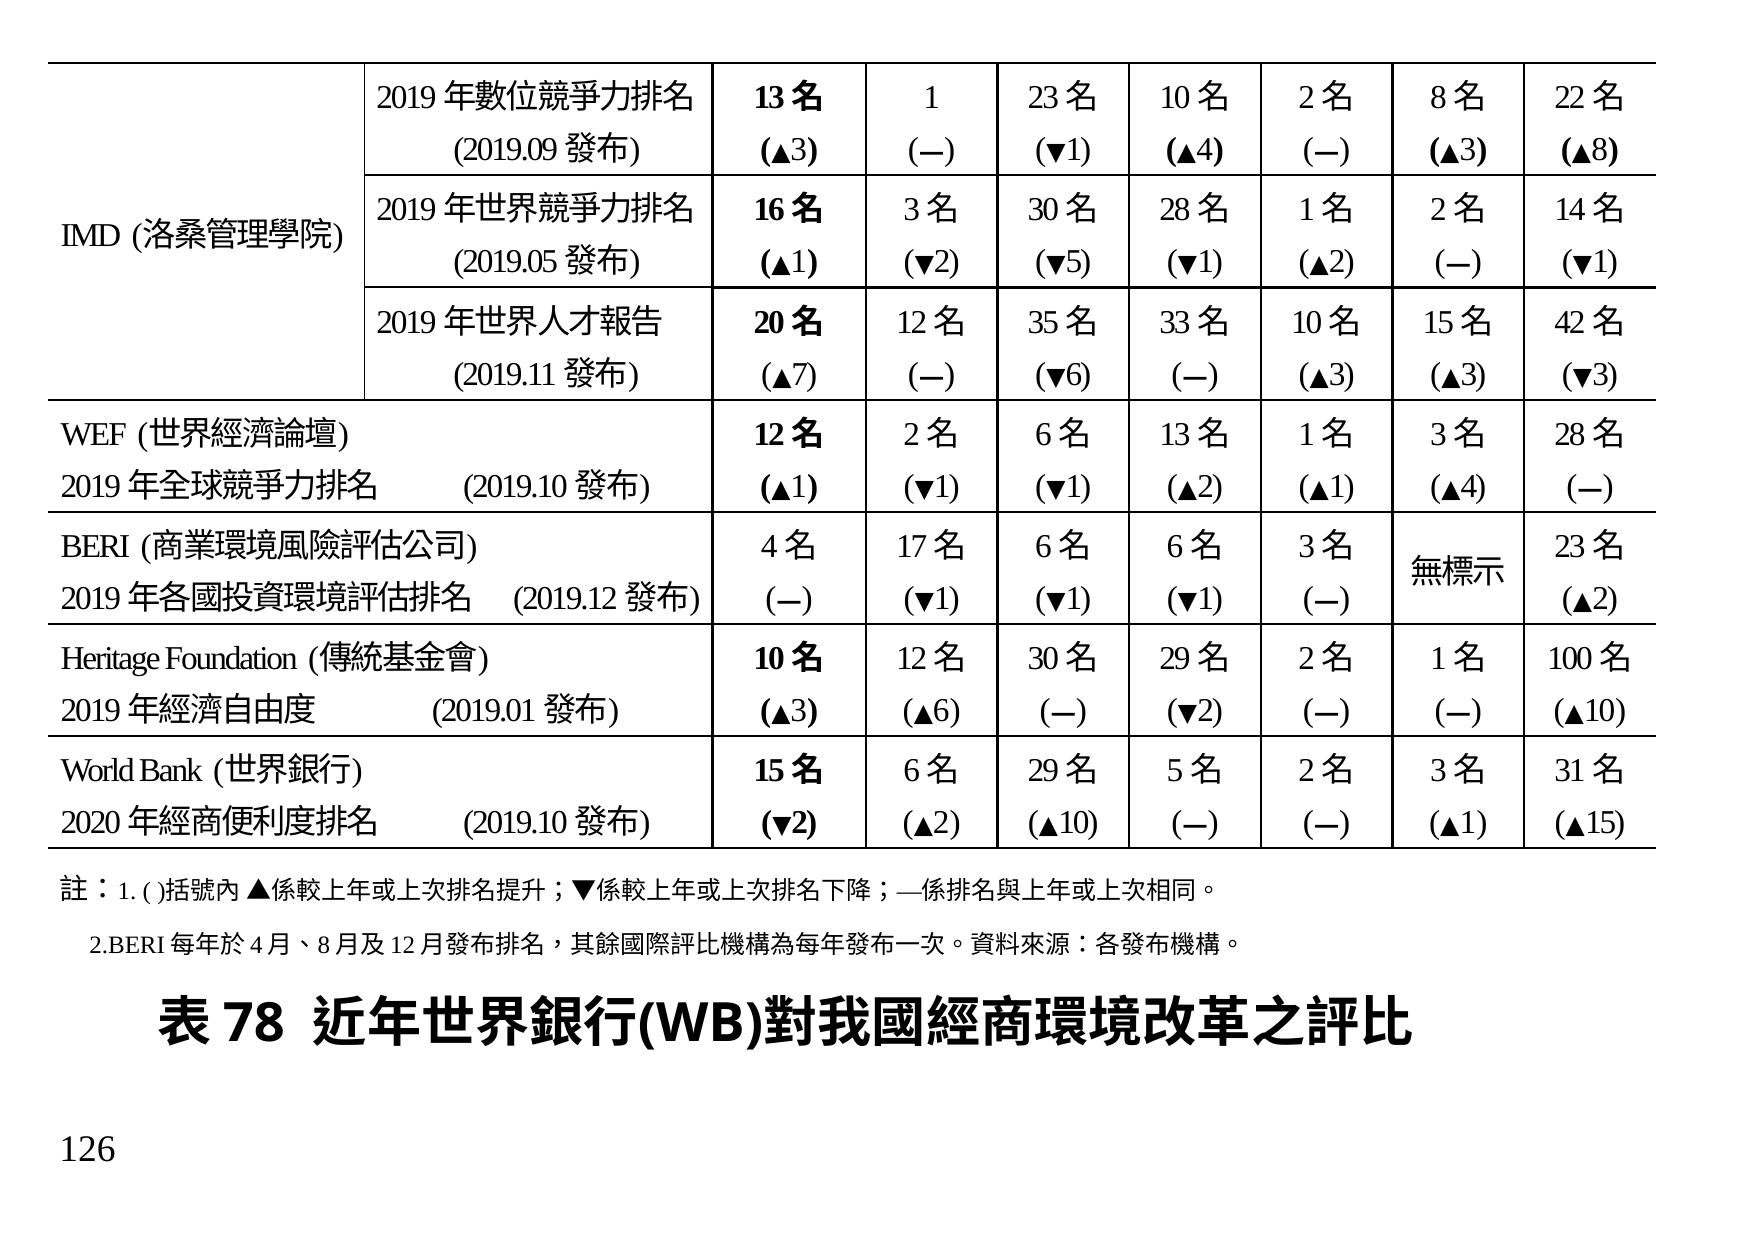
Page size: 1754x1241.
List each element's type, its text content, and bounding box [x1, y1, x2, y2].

table_cell 3名 (▲1) [1394, 737, 1523, 847]
table_cell World Bank (世界銀行) 2020年經商便利度排名 (2019.10發布) [48, 737, 711, 847]
table_cell 12名 (▲6) [867, 625, 996, 735]
table_cell 30名 (▼5) [999, 176, 1128, 286]
table_cell 30名 (—) [999, 625, 1128, 735]
table_cell 20名 (▲7) [714, 289, 865, 398]
table_cell 1 (—) [867, 64, 996, 174]
table_cell 10名 (▲3) [1262, 289, 1391, 398]
table_cell 2名 (▼1) [867, 401, 996, 511]
subtitle 表78 近年世界銀行(WB)對我國經商環境改革之評比 [59, 962, 1636, 1074]
table_cell 31名 (▲15) [1525, 737, 1656, 847]
table_cell 6名 (▼1) [999, 513, 1128, 623]
table_cell 12名 (▲1) [714, 401, 865, 511]
table_cell 12名 (—) [867, 289, 996, 398]
text 2.BERI每年於4月、8月及12月發布排名，其餘國際評比機構為每年發布一次。資料來源：各發布機構。 [65, 924, 1636, 962]
table_cell 17名 (▼1) [867, 513, 996, 623]
table_cell 100名 (▲10) [1525, 625, 1656, 735]
table_cell 3名 (▼2) [867, 176, 996, 286]
table_cell 2名 (—) [1262, 64, 1391, 174]
table_cell 42名 (▼3) [1525, 289, 1656, 398]
table_cell 6名 (▼1) [999, 401, 1128, 511]
table_cell 2名 (—) [1262, 625, 1391, 735]
table_cell 33名 (—) [1130, 289, 1260, 398]
table_cell WEF (世界經濟論壇) 2019年全球競爭力排名 (2019.10發布) [48, 401, 711, 511]
table_cell 無標示 [1394, 513, 1523, 623]
table_cell 16名 (▲1) [714, 176, 865, 286]
table_cell 1名 (—) [1394, 625, 1523, 735]
table_cell 2名 (—) [1394, 176, 1523, 286]
table_cell 10名 (▲4) [1130, 64, 1260, 174]
table_cell 29名 (▼2) [1130, 625, 1260, 735]
table_cell 2019年世界人才報告 (2019.11發布) [365, 288, 711, 398]
table_cell 14名 (▼1) [1525, 176, 1656, 286]
table_cell 13名 (▲2) [1130, 401, 1260, 511]
table_cell 10名 (▲3) [714, 625, 865, 735]
table_cell BERI (商業環境風險評估公司) 2019年各國投資環境評估排名 (2019.12發布) [48, 513, 711, 623]
table_cell 8名 (▲3) [1394, 64, 1523, 174]
table_cell 3名 (—) [1262, 513, 1391, 623]
table_cell 13名 (▲3) [714, 64, 865, 174]
table_cell 5名 (—) [1130, 737, 1260, 847]
table_cell 2名 (—) [1262, 737, 1391, 847]
table_cell 35名 (▼6) [999, 289, 1128, 398]
table_cell 23名 (▼1) [999, 64, 1128, 174]
table_cell 15名 (▼2) [714, 737, 865, 847]
table_cell 2019年數位競爭力排名 (2019.09發布) [365, 64, 711, 174]
table_cell 6名 (▲2) [867, 737, 996, 847]
table_cell 4名 (—) [714, 513, 865, 623]
table_cell 1名 (▲1) [1262, 401, 1391, 511]
table_cell 3名 (▲4) [1394, 401, 1523, 511]
table_cell 15名 (▲3) [1394, 289, 1523, 398]
table_cell IMD (洛桑管理學院) [48, 64, 364, 398]
table_cell 23名 (▲2) [1525, 513, 1656, 623]
table_cell 22名 (▲8) [1525, 64, 1656, 174]
table_cell 1名 (▲2) [1262, 176, 1391, 286]
table_cell 28名 (—) [1525, 401, 1656, 511]
table_cell Heritage Foundation (傳統基金會) 2019年經濟自由度 (2019.01發布) [48, 625, 711, 735]
table_cell 29名 (▲10) [999, 737, 1128, 847]
table_cell 6名 (▼1) [1130, 513, 1260, 623]
table_cell 2019年世界競爭力排名 (2019.05發布) [365, 176, 711, 286]
table_cell 28名 (▼1) [1130, 176, 1260, 286]
text 註：1. ( )括號內 ▲係較上年或上次排名提升；▼係較上年或上次排名下降；—係排名與上年或上次相同。 [59, 849, 1636, 924]
